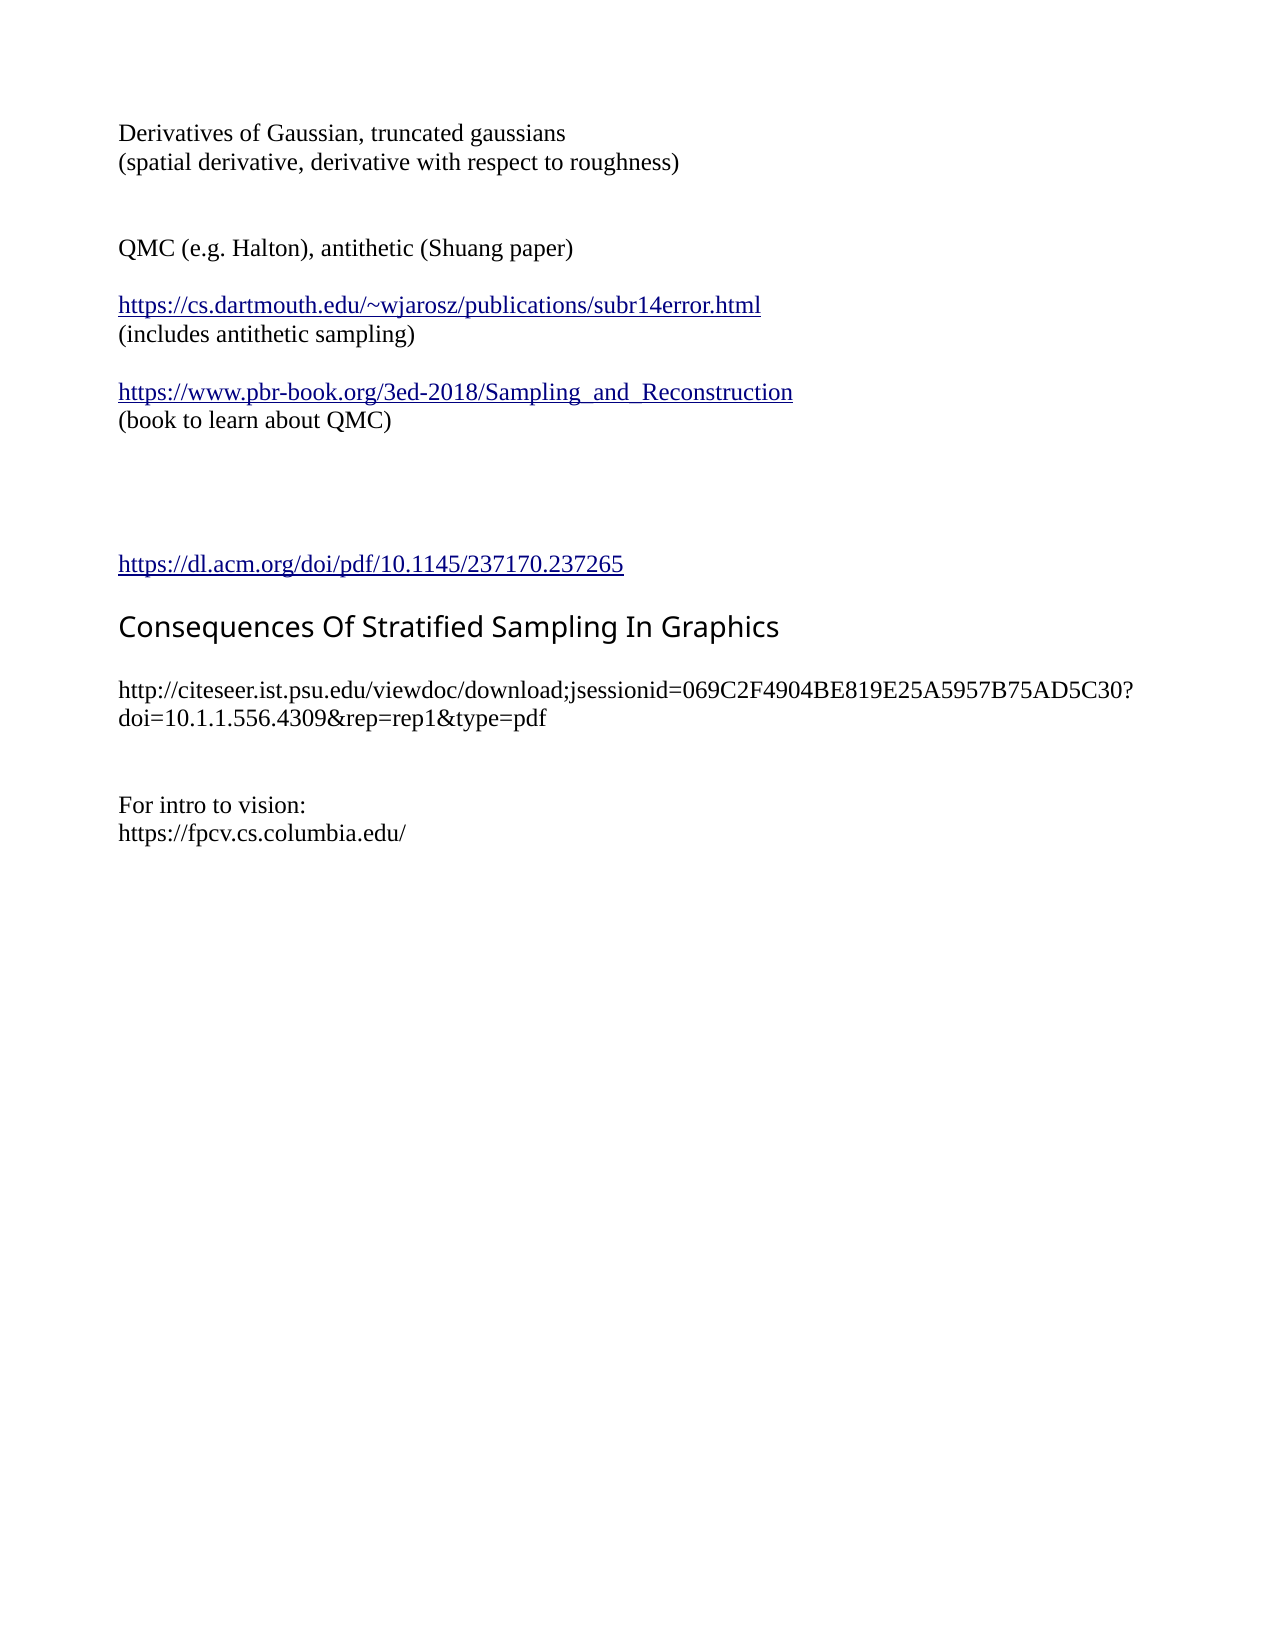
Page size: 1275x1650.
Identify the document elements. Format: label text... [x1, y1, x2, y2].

text (spatial derivative, derivative with respect to roughness) [118, 147, 1157, 176]
text (includes antithetic sampling) [118, 319, 1157, 348]
text https://www.pbr-book.org/3ed-2018/Sampling_and_Reconstruction [118, 377, 1157, 406]
text Derivatives of Gaussian, truncated gaussians [118, 118, 1157, 147]
text QMC (e.g. Halton), antithetic (Shuang paper) [118, 233, 1157, 262]
text https://fpcv.cs.columbia.edu/ [118, 818, 1157, 847]
text (book to learn about QMC) [118, 406, 1157, 434]
text https://dl.acm.org/doi/pdf/10.1145/237170.237265 [118, 549, 1157, 578]
text Consequences Of Stratified Sampling In Graphics [118, 607, 1157, 646]
text https://cs.dartmouth.edu/~wjarosz/publications/subr14error.html [118, 291, 1157, 319]
text For intro to vision: [118, 790, 1157, 818]
text http://citeseer.ist.psu.edu/viewdoc/download;jsessionid=069C2F4904BE819E25A5957B75AD5C30?doi=10.1.1.556.4309&rep=rep1&type=pdf [118, 675, 1157, 732]
